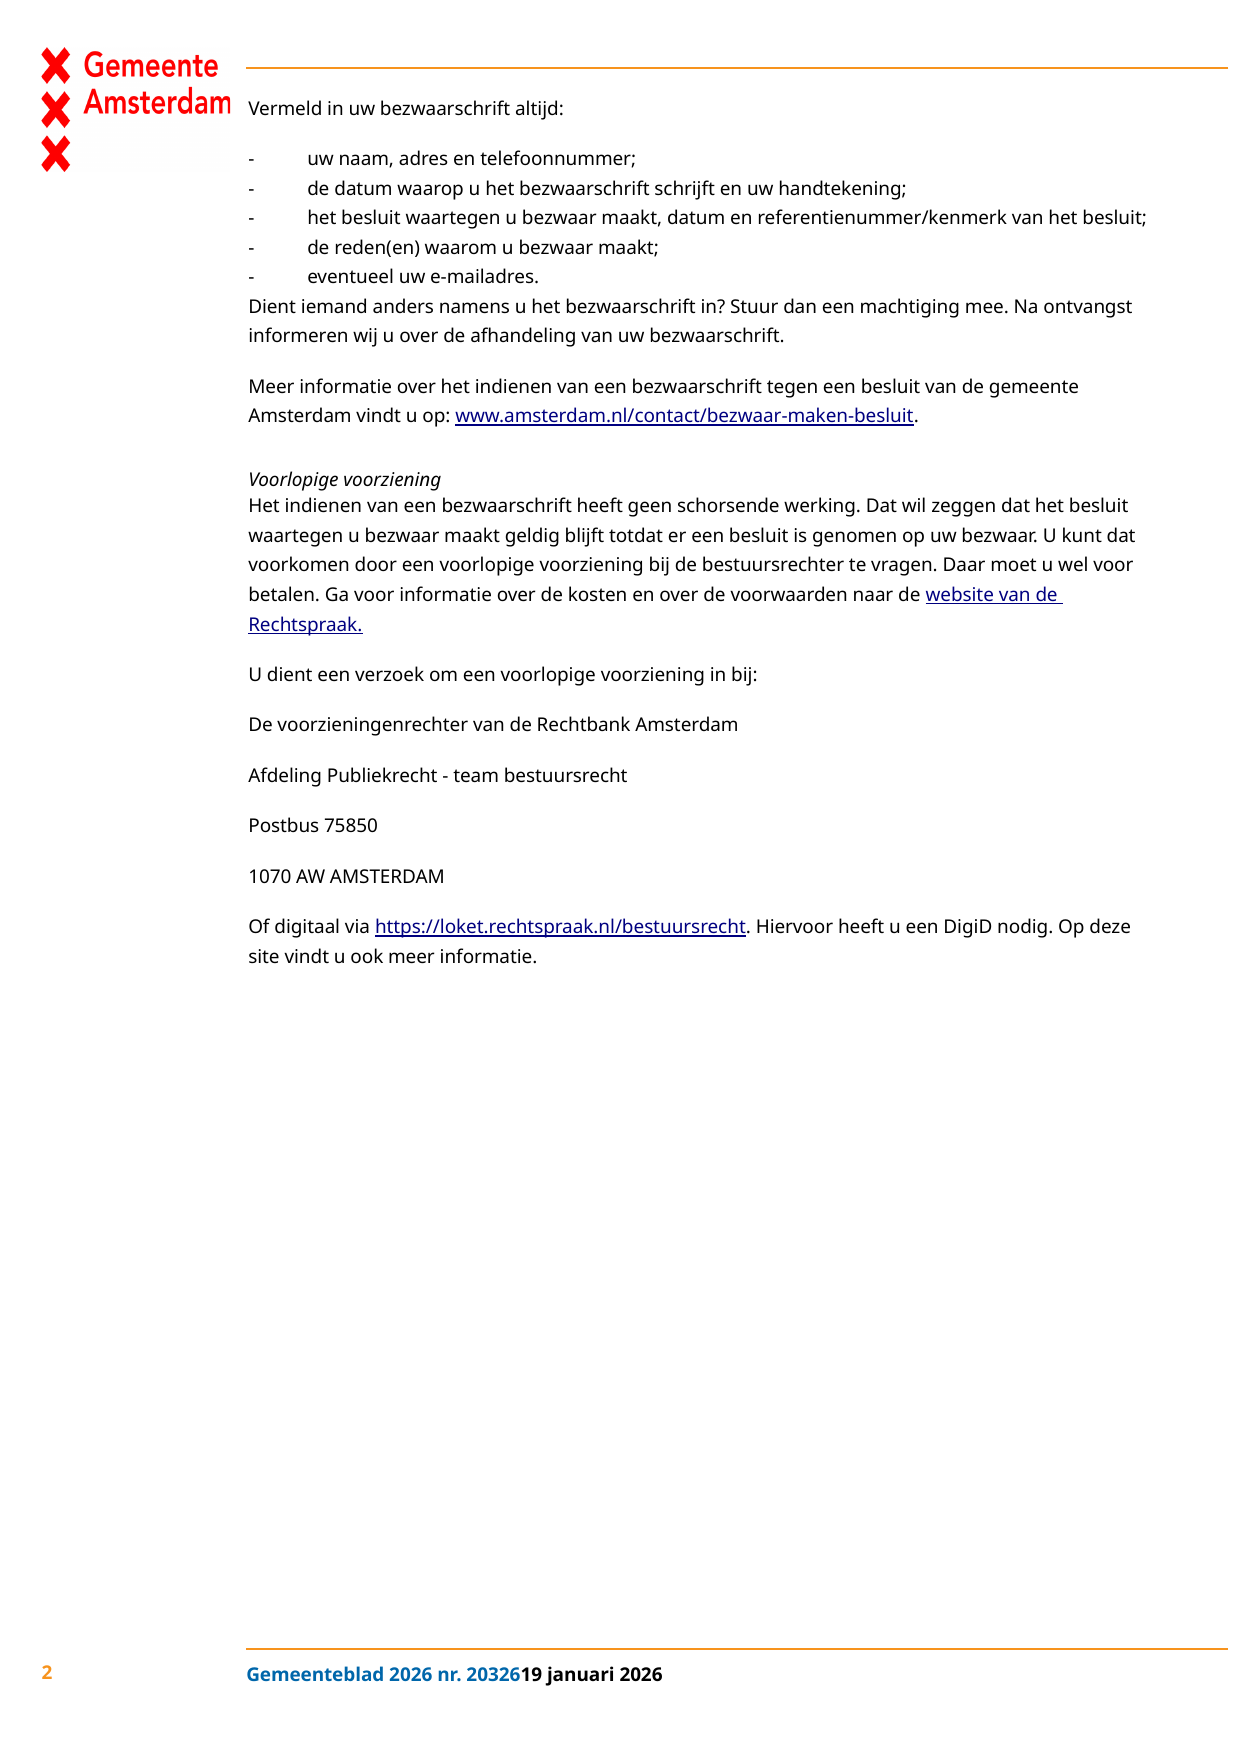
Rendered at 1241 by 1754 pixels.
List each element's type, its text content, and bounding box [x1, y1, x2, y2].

list de reden(en) waarom u bezwaar maakt; [248, 234, 1152, 260]
text De voorzieningenrechter van de Rechtbank Amsterdam [248, 712, 1152, 737]
text U dient een verzoek om een voorlopige voorziening in bij: [248, 661, 1152, 687]
text Postbus 75850 [248, 812, 1152, 838]
text Vermeld in uw bezwaarschrift altijd: [248, 95, 1152, 121]
list het besluit waartegen u bezwaar maakt, datum en referentienummer/kenmerk van het besluit; [248, 204, 1152, 230]
text Het indienen van een bezwaarschrift heeft geen schorsende werking. Dat wil zeggen dat het besluit waartegen u bezwaar maakt geldig blijft totdat er een besluit is genomen op uw bezwaar. U kunt dat voorkomen door een voorlopige voorziening bij de bestuursrechter te vragen. Daar moet u wel voor betalen. Ga voor informatie over de kosten en over de voorwaarden naar de website van de Rechtspraak. [248, 492, 1152, 636]
text Meer informatie over het indienen van een bezwaarschrift tegen een besluit van de gemeente Amsterdam vindt u op: www.amsterdam.nl/contact/bezwaar-maken-besluit. [248, 373, 1152, 428]
text Dient iemand anders namens u het bezwaarschrift in? Stuur dan een machtiging mee. Na ontvangst informeren wij u over de afhandeling van uw bezwaarschrift. [248, 293, 1152, 348]
text 1070 AW AMSTERDAM [248, 863, 1152, 888]
text Of digitaal via https://loket.rechtspraak.nl/bestuursrecht. Hiervoor heeft u een DigiD nodig. Op deze site vindt u ook meer informatie. [248, 913, 1152, 968]
text Afdeling Publiekrecht - team bestuursrecht [248, 762, 1152, 788]
list de datum waarop u het bezwaarschrift schrijft en uw handtekening; [248, 175, 1152, 201]
text Voorlopige voorziening [248, 467, 1152, 492]
list eventueel uw e-mailadres. [248, 263, 1152, 289]
picture [41, 47, 231, 172]
list uw naam, adres en telefoonnummer; [248, 145, 1152, 171]
